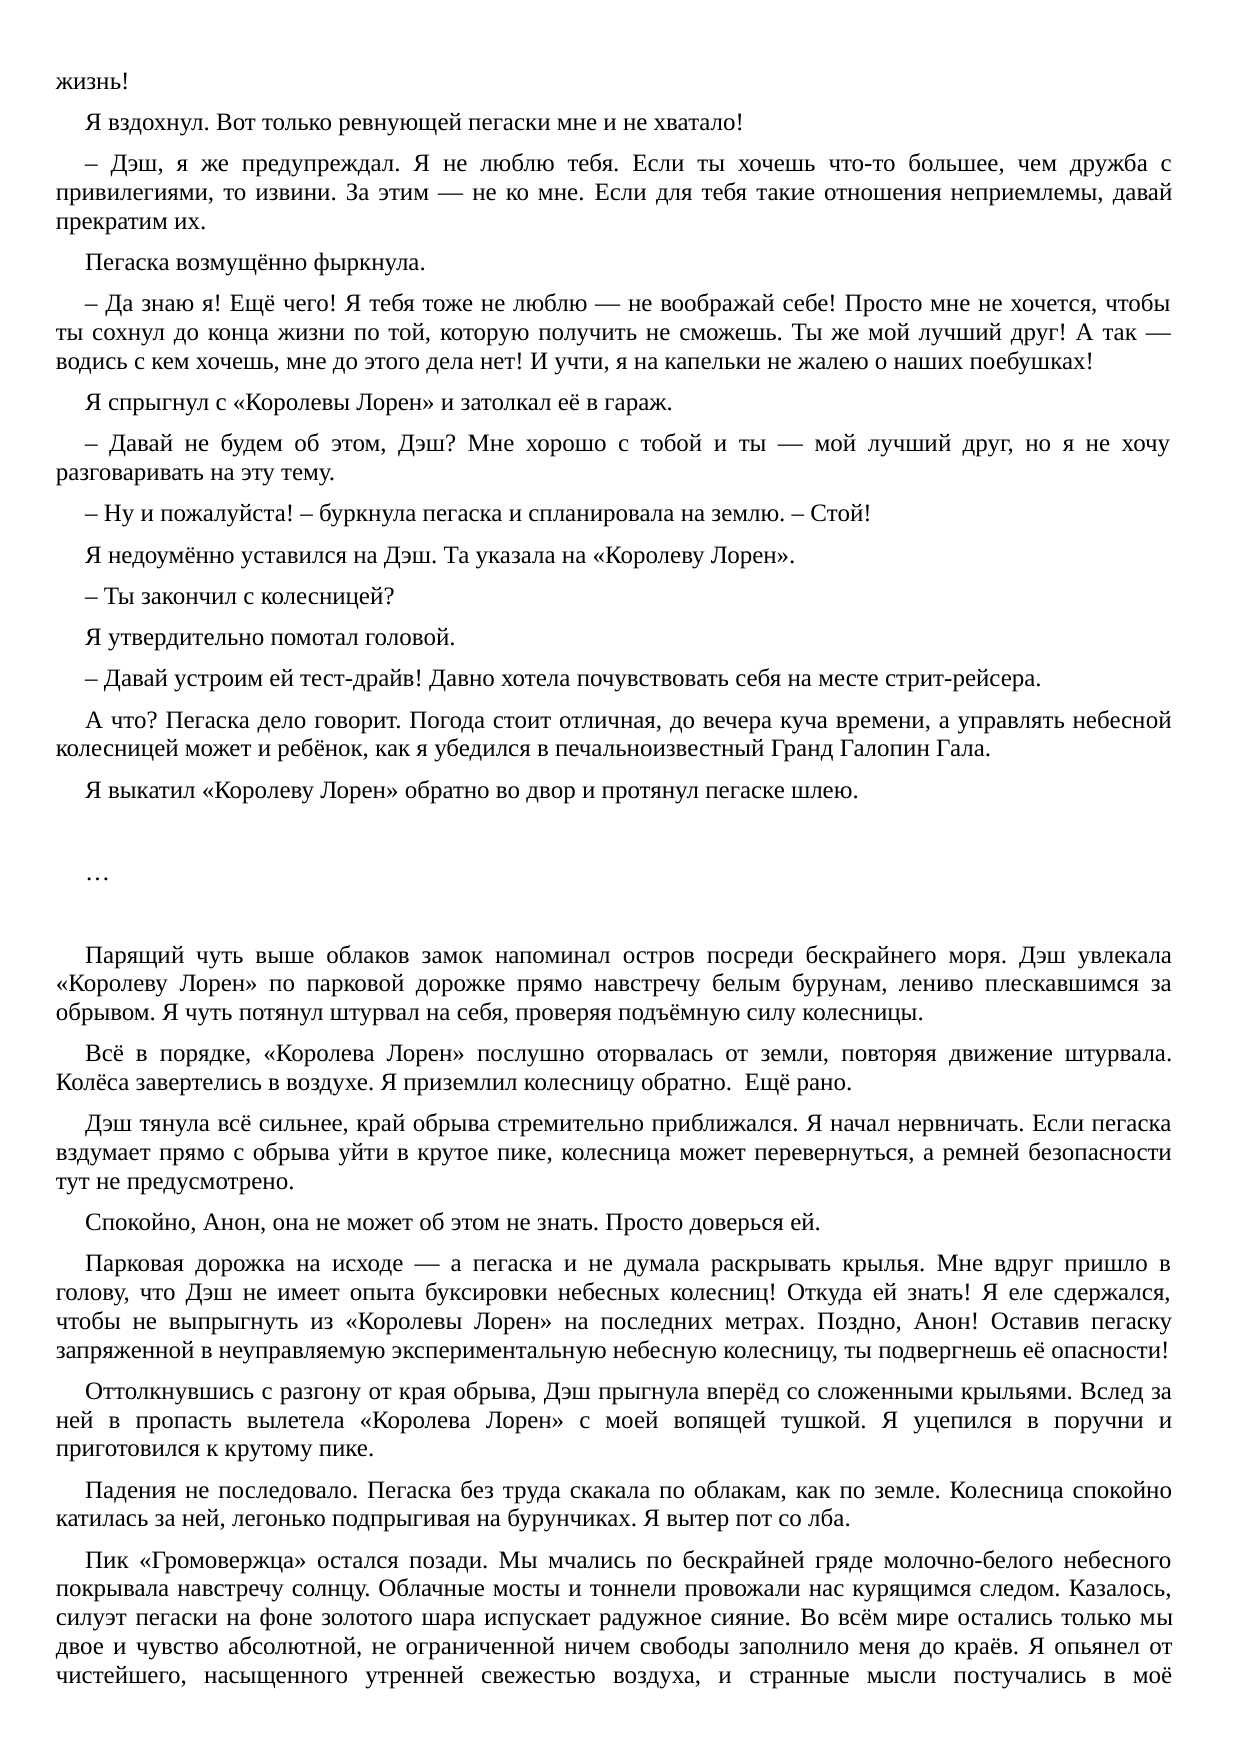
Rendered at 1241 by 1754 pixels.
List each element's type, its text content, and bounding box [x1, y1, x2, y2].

text – Ну и пожалуйста! – буркнула пегаска и спланировала на землю. – Стой! [56, 498, 1173, 527]
text Спокойно, Анон, она не может об этом не знать. Просто доверься ей. [56, 1207, 1173, 1236]
text Я недоумённо уставился на Дэш. Та указала на «Королеву Лорен». [56, 540, 1173, 568]
text … [56, 857, 1173, 886]
text Дэш тянула всё сильнее, край обрыва стремительно приближался. Я начал нервничать. Если пегаска вздумает прямо с обрыва уйти в крутое пике, колесница может перевернуться, а ремней безопасности тут не предусмотрено. [56, 1108, 1173, 1195]
text жизнь! [56, 66, 1173, 95]
text – Давай устроим ей тест-драйв! Давно хотела почувствовать себя на месте стрит-рейсера. [56, 663, 1173, 692]
text Оттолкнувшись с разгону от края обрыва, Дэш прыгнула вперёд со сложенными крыльями. Вслед за ней в пропасть вылетела «Королева Лорен» с моей вопящей тушкой. Я уцепился в поручни и приготовился к крутому пике. [56, 1376, 1173, 1462]
text Пегаска возмущённо фыркнула. [56, 247, 1173, 276]
text А что? Пегаска дело говорит. Погода стоит отличная, до вечера куча времени, а управлять небесной колесницей может и ребёнок, как я убедился в печальноизвестный Гранд Галопин Гала. [56, 705, 1173, 762]
text – Давай не будем об этом, Дэш? Мне хорошо с тобой и ты — мой лучший друг, но я не хочу разговаривать на эту тему. [56, 428, 1173, 486]
text Я вздохнул. Вот только ревнующей пегаски мне и не хватало! [56, 107, 1173, 136]
text Пик «Громовержца» остался позади. Мы мчались по бескрайней гряде молочно-белого небесного покрывала навстречу солнцу. Облачные мосты и тоннели провожали нас курящимся следом. Казалось, силуэт пегаски на фоне золотого шара испускает радужное сияние. Во всём мире остались только мы двое и чувство абсолютной, не ограниченной ничем свободы заполнило меня до краёв. Я опьянел от чистейшего, насыщенного утренней свежестью воздуха, и странные мысли постучались в моё [56, 1545, 1173, 1688]
text Парковая дорожка на исходе — а пегаска и не думала раскрывать крылья. Мне вдруг пришло в голову, что Дэш не имеет опыта буксировки небесных колесниц! Откуда ей знать! Я еле сдержался, чтобы не выпрыгнуть из «Королевы Лорен» на последних метрах. Поздно, Анон! Оставив пегаску запряженной в неуправляемую экспериментальную небесную колесницу, ты подвергнешь её опасности! [56, 1248, 1173, 1363]
text Я выкатил «Королеву Лорен» обратно во двор и протянул пегаске шлею. [56, 775, 1173, 803]
text Я утвердительно помотал головой. [56, 622, 1173, 651]
text – Дэш, я же предупреждал. Я не люблю тебя. Если ты хочешь что-то большее, чем дружба с привилегиями, то извини. За этим — не ко мне. Если для тебя такие отношения неприемлемы, давай прекратим их. [56, 148, 1173, 235]
text Падения не последовало. Пегаска без труда скакала по облакам, как по земле. Колесница спокойно катилась за ней, легонько подпрыгивая на бурунчиках. Я вытер пот со лба. [56, 1475, 1173, 1532]
text Парящий чуть выше облаков замок напоминал остров посреди бескрайнего моря. Дэш увлекала «Королеву Лорен» по парковой дорожке прямо навстречу белым бурунам, лениво плескавшимся за обрывом. Я чуть потянул штурвал на себя, проверяя подъёмную силу колесницы. [56, 940, 1173, 1026]
text Всё в порядке, «Королева Лорен» послушно оторвалась от земли, повторяя движение штурвала. Колёса завертелись в воздухе. Я приземлил колесницу обратно. Ещё рано. [56, 1038, 1173, 1096]
text Я спрыгнул с «Королевы Лорен» и затолкал её в гараж. [56, 387, 1173, 416]
text – Да знаю я! Ещё чего! Я тебя тоже не люблю — не воображай себе! Просто мне не хочется, чтобы ты сохнул до конца жизни по той, которую получить не сможешь. Ты же мой лучший друг! А так — водись с кем хочешь, мне до этого дела нет! И учти, я на капельки не жалею о наших поебушках! [56, 288, 1173, 375]
text – Ты закончил с колесницей? [56, 581, 1173, 610]
